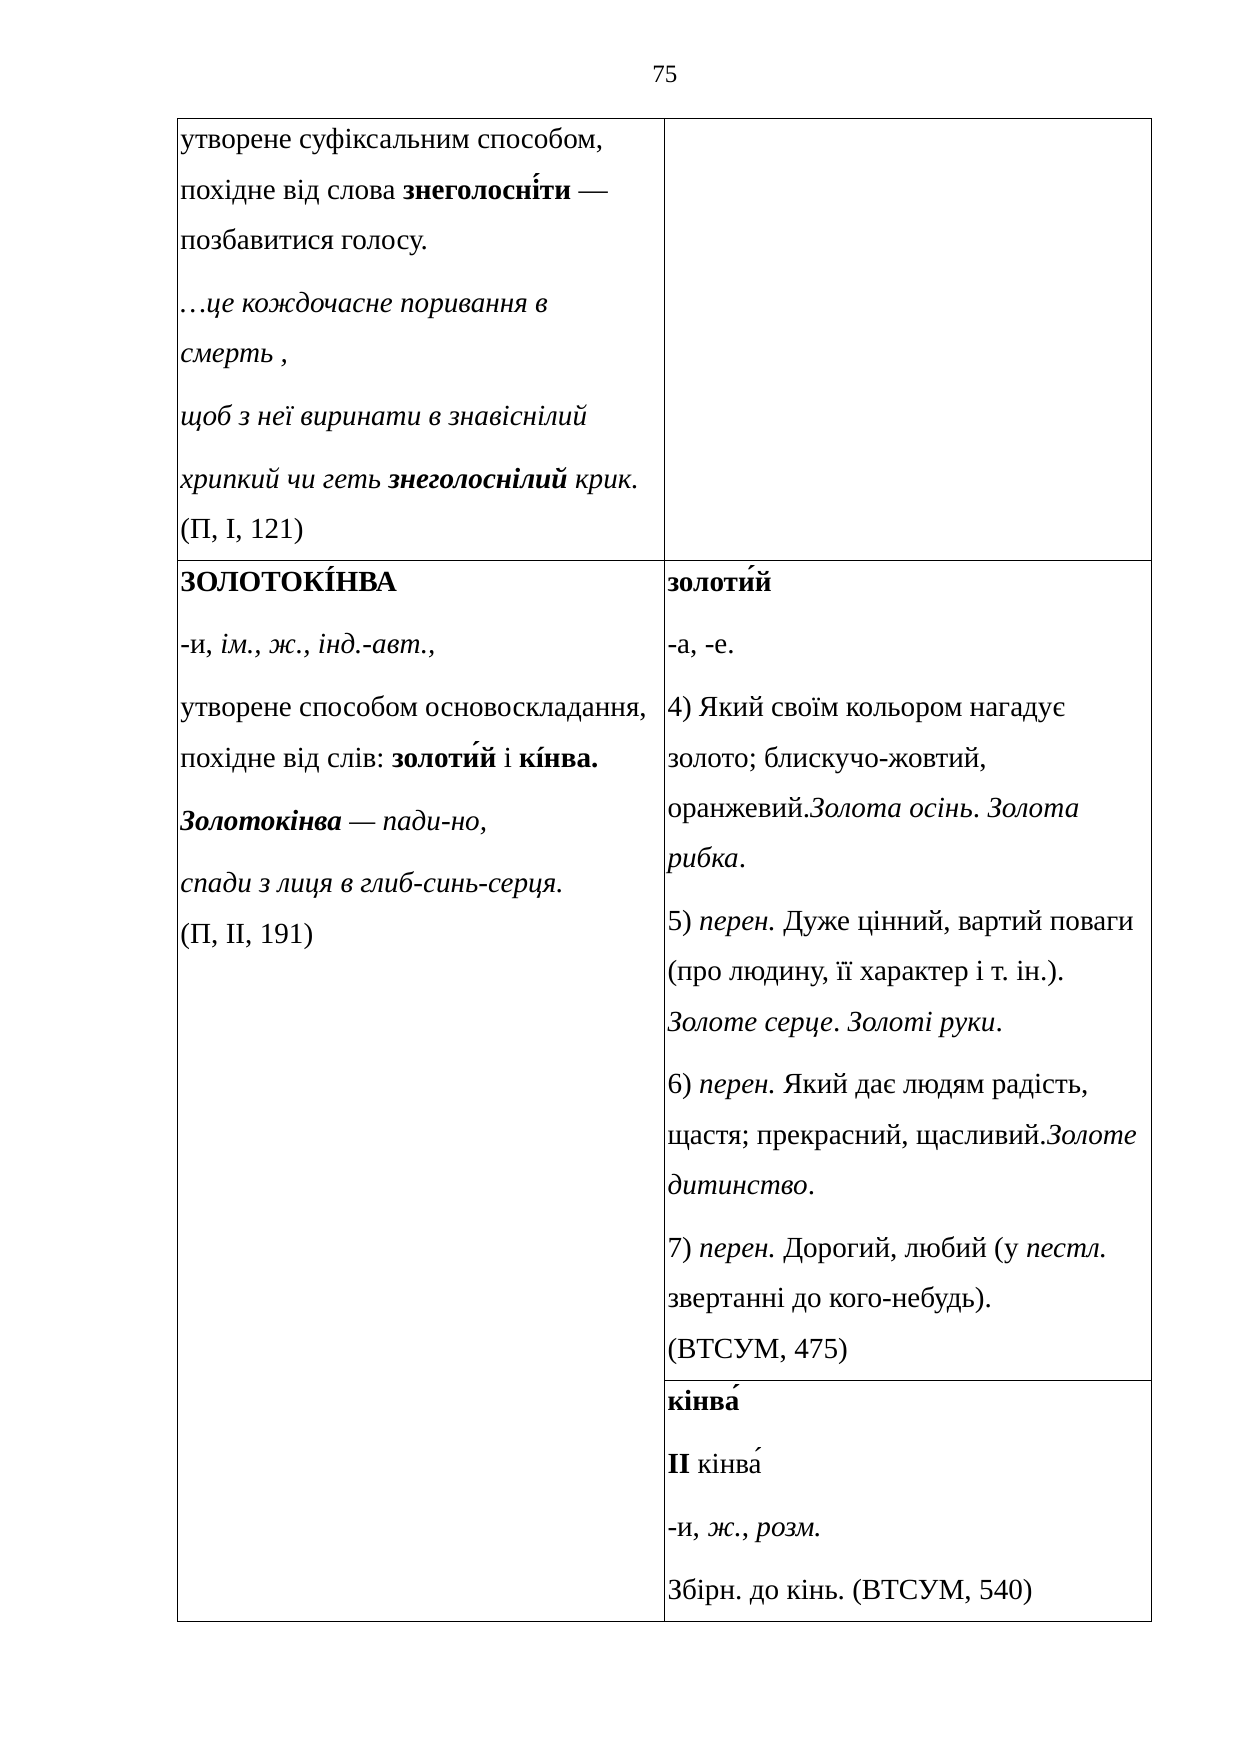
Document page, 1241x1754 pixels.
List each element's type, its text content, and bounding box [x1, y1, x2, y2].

table_cell ЗОЛОТОКÍНВА -и, ім., ж., інд.-авт., утворене способом основоскладання, похідне від слів: золоти́й і кíнва. Золотокінва — пади-но, спади з лиця в глиб-синь-серця. (П, ІІ, 191) [178, 561, 664, 1621]
table_cell золоти́й -а, -е. 4) Який своїм кольором нагадує золото; блискучо-жовтий, оранжевий.Золота осінь. Золота рибка. 5) перен. Дуже цінний, вартий поваги (про людину, її характер і т. ін.). Золоте серце. Золоті руки. 6) перен. Який дає людям радість, щастя; прекрасний, щасливий.Золоте дитинство. 7) перен. Дорогий, любий (у пестл. звертанні до кого-небудь). (ВТСУМ, 475) [665, 561, 1151, 1380]
table_cell кінва́ II кінва́ -и, ж., розм. Збірн. до кінь. (ВТСУМ, 540) [665, 1381, 1151, 1621]
table_cell утворене суфіксальним способом, похідне від слова знеголосні́ти — позбавитися голосу. …це кождочасне поривання в смерть , щоб з неї виринати в знавіснілий хрипкий чи геть знеголоснілий крик. (П, І, 121) [178, 119, 664, 560]
table_cell [665, 119, 1151, 560]
